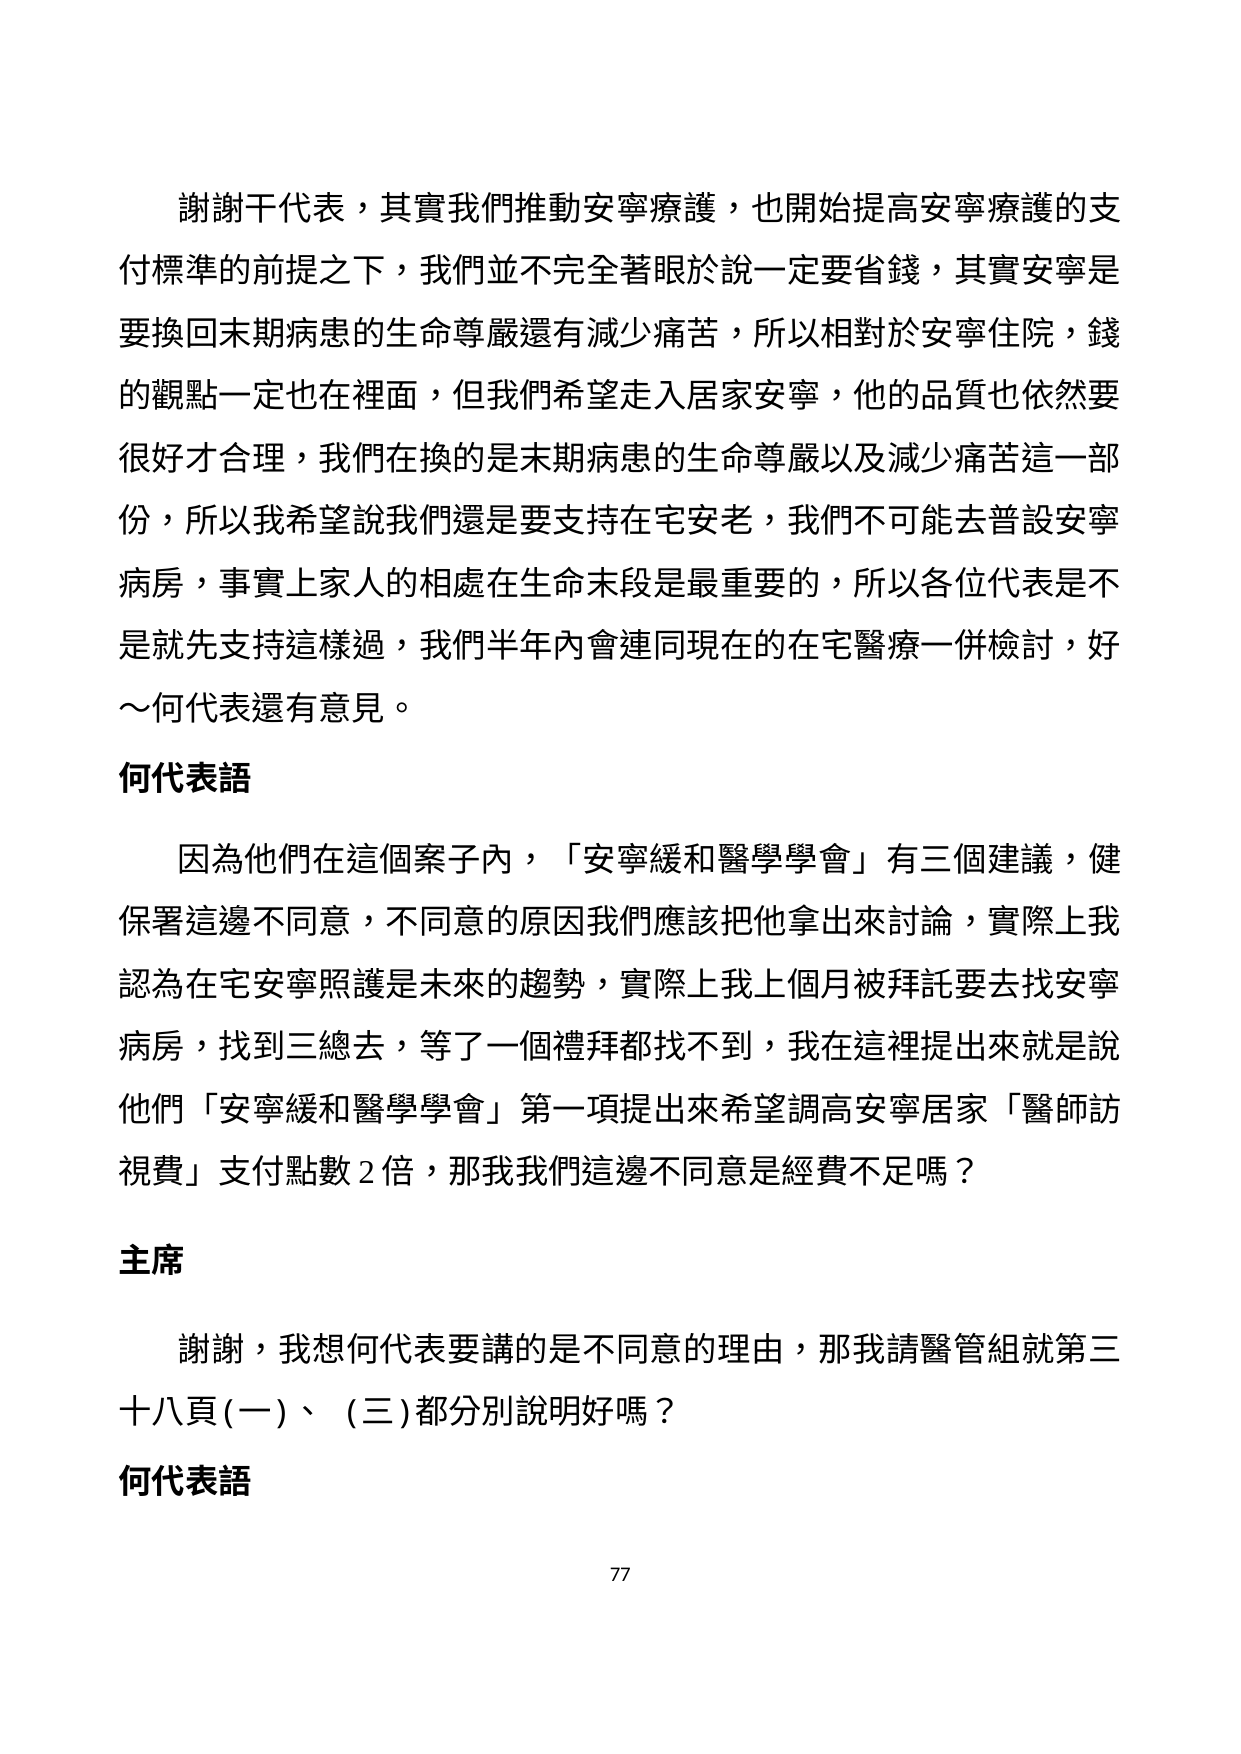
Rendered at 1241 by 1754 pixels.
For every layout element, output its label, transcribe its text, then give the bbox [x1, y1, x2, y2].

text 謝謝干代表，其實我們推動安寧療護，也開始提高安寧療護的支付標準的前提之下，我們並不完全著眼於說一定要省錢，其實安寧是要換回末期病患的生命尊嚴還有減少痛苦，所以相對於安寧住院，錢的觀點一定也在裡面，但我們希望走入居家安寧，他的品質也依然要很好才合理，我們在換的是末期病患的生命尊嚴以及減少痛苦這一部份，所以我希望說我們還是要支持在宅安老，我們不可能去普設安寧病房，事實上家人的相處在生命末段是最重要的，所以各位代表是不是就先支持這樣過，我們半年內會連同現在的在宅醫療一併檢討，好～何代表還有意見。 [118, 164, 1122, 727]
text 主席 [118, 1217, 1122, 1279]
text 何代表語 [118, 734, 1122, 797]
text 何代表語 [118, 1438, 1122, 1500]
text 謝謝，我想何代表要講的是不同意的理由，那我請醫管組就第三十八頁(一)、 (三)都分別說明好嗎？ [118, 1305, 1122, 1430]
text 因為他們在這個案子內，「安寧緩和醫學學會」有三個建議，健保署這邊不同意，不同意的原因我們應該把他拿出來討論，實際上我認為在宅安寧照護是未來的趨勢，實際上我上個月被拜託要去找安寧病房，找到三總去，等了一個禮拜都找不到，我在這裡提出來就是說，他們「安寧緩和醫學學會」第一項提出來希望調高安寧居家「醫師訪視費」支付點數2倍，那我我們這邊不同意是經費不足嗎？ [118, 815, 1122, 1190]
